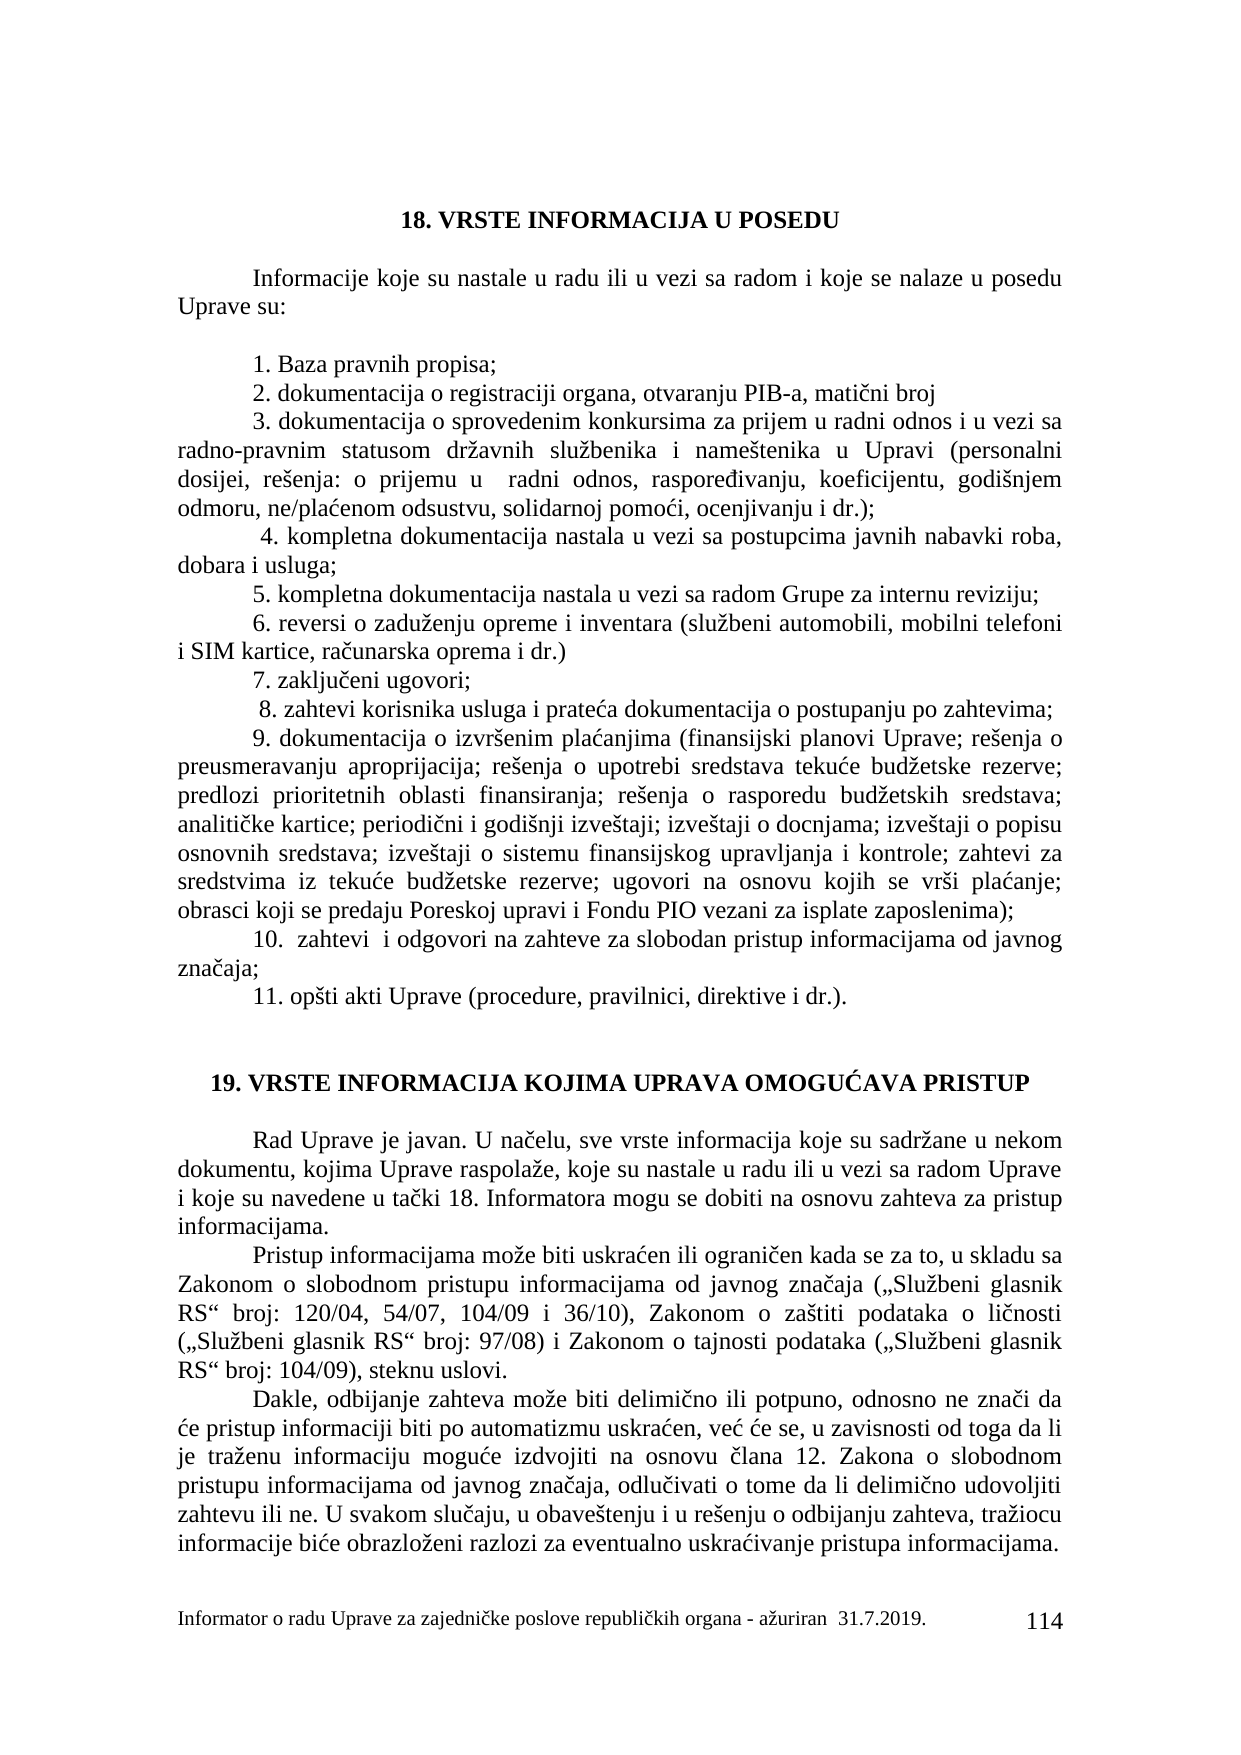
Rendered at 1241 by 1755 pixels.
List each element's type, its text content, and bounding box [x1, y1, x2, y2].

text 5. kompletna dokumentacija nastala u vezi sa radom Grupe za internu reviziju; [177, 579, 1063, 608]
text 6. reversi o zaduženju opreme i inventara (službeni automobili, mobilni telefoni i SIM kartice, računarska oprema i dr.) [177, 608, 1063, 665]
text Pristup informacijama može biti uskraćen ili ograničen kada se za to, u skladu sa Zakonom o slobodnom pristupu informacijama od javnog značaja („Službeni glasnik RS“ broj: 120/04, 54/07, 104/09 i 36/10), Zakonom o zaštiti podataka o ličnosti („Službeni glasnik RS“ broj: 97/08) i Zakonom o tajnosti podataka („Službeni glasnik RS“ broj: 104/09), steknu uslovi. [177, 1240, 1063, 1384]
text Rad Uprave je javan. U načelu, sve vrste informacija koje su sadržane u nekom dokumentu, kojima Uprave raspolaže, koje su nastale u radu ili u vezi sa radom Uprave i koje su navedene u tački 18. Informatora mogu se dobiti na osnovu zahteva za pristup informacijama. [177, 1125, 1063, 1240]
text Informacije koje su nastale u radu ili u vezi sa radom i koje se nalaze u posedu Uprave su: [177, 263, 1063, 320]
text 10. zahtevi i odgovori na zahteve za slobodan pristup informacijama od javnog značaja; [177, 924, 1063, 981]
text 18. VRSTE INFORMACIJA U POSEDU [177, 205, 1063, 234]
text 4. kompletna dokumentacija nastala u vezi sa postupcima javnih nabavki roba, dobara i usluga; [177, 521, 1063, 579]
text 9. dokumentacija o izvršenim plaćanjima (finansijski planovi Uprave; rešenja o preusmeravanju aproprijacija; rešenja o upotrebi sredstava tekuće budžetske rezerve; predlozi prioritetnih oblasti finansiranja; rešenja o rasporedu budžetskih sredstava; analitičke kartice; periodični i godišnji izveštaji; izveštaji o docnjama; izveštaji o popisu osnovnih sredstava; izveštaji o sistemu finansijskog upravlјanja i kontrole; zahtevi za sredstvima iz tekuće budžetske rezerve; ugovori na osnovu kojih se vrši plaćanje; obrasci koji se predaju Poreskoj upravi i Fondu PIO vezani za isplate zaposlenima); [177, 723, 1063, 924]
text 8. zahtevi korisnika usluga i prateća dokumentacija o postupanju po zahtevima; [177, 694, 1063, 723]
text 19. VRSTE INFORMACIJA KOJIMA UPRAVA OMOGUĆAVA PRISTUP [177, 1068, 1063, 1096]
text Dakle, odbijanje zahteva može biti delimično ili potpuno, odnosno ne znači da će pristup informaciji biti po automatizmu uskraćen, već će se, u zavisnosti od toga da li je traženu informaciju moguće izdvojiti na osnovu člana 12. Zakona o slobodnom pristupu informacijama od javnog značaja, odlučivati o tome da li delimično udovolјiti zahtevu ili ne. U svakom slučaju, u obaveštenju i u rešenju o odbijanju zahteva, tražiocu informacije biće obrazloženi razlozi za eventualno uskraćivanje pristupa informacijama. [177, 1384, 1063, 1556]
text 1. Baza pravnih propisa; [252, 349, 1063, 378]
text 2. dokumentacija o registraciji organa, otvaranju PIB-a, matični broj [252, 378, 1063, 406]
text 7. zaklјučeni ugovori; [177, 665, 1063, 694]
text 3. dokumentacija o sprovedenim konkursima za prijem u radni odnos i u vezi sa radno-pravnim statusom državnih službenika i nameštenika u Upravi (personalni dosijei, rešenja: o prijemu u radni odnos, raspoređivanju, koeficijentu, godišnjem odmoru, ne/plaćenom odsustvu, solidarnoj pomoći, ocenjivanju i dr.); [177, 406, 1063, 521]
text 11. opšti akti Uprave (procedure, pravilnici, direktive i dr.). [177, 981, 1063, 1010]
